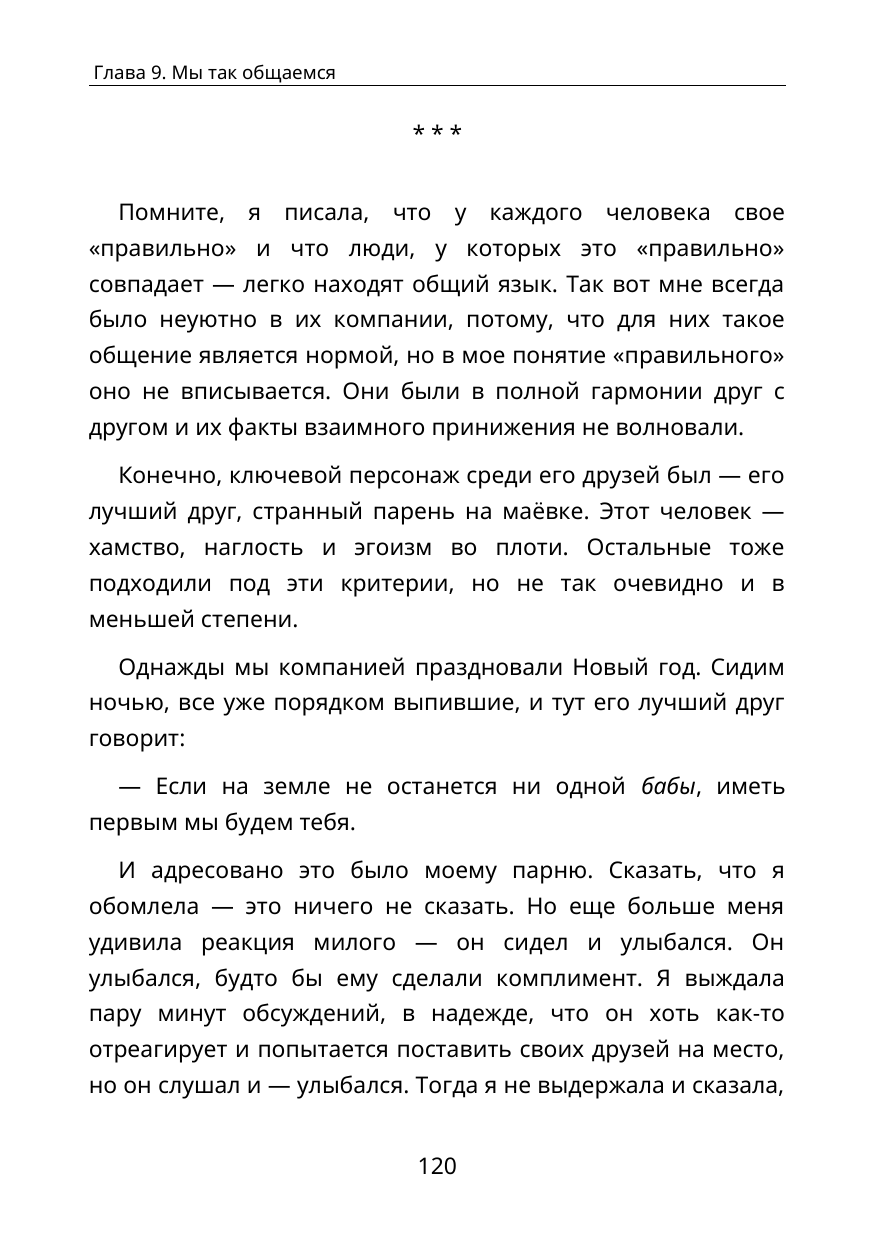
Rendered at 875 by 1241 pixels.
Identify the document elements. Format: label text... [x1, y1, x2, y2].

text — Если на земле не останется ни одной бабы, иметь первым мы будем тебя. [88, 770, 786, 837]
subtitle * * * [88, 118, 786, 149]
text Помните, я писала, что у каждого человека свое «правильно» и что люди, у которых это «правильно» совпадает — легко находят общий язык. Так вот мне всегда было неуютно в их компании, потому, что для них такое общение является нормой, но в мое понятие «правильного» оно не вписывается. Они были в полной гармонии друг с другом и их факты взаимного принижения не волновали. [88, 196, 786, 442]
text Однажды мы компанией праздновали Новый год. Сидим ночью, все уже порядком выпившие, и тут его лучший друг говорит: [88, 650, 786, 753]
text И адресовано это было моему парню. Сказать, что я обомлела — это ничего не сказать. Но еще больше меня удивила реакция милого — он сидел и улыбался. Он улыбался, будто бы ему сделали комплимент. Я выждала пару минут обсуждений, в надежде, что он хоть как-то отреагирует и попытается поставить своих друзей на место, но он слушал и — улыбался. Тогда я не выдержала и сказала, [88, 854, 786, 1101]
text Конечно, ключевой персонаж среди его друзей был — его лучший друг, странный парень на маёвке. Этот человек — хамство, наглость и эгоизм во плоти. Остальные тоже подходили под эти критерии, но не так очевидно и в меньшей степени. [88, 459, 786, 634]
